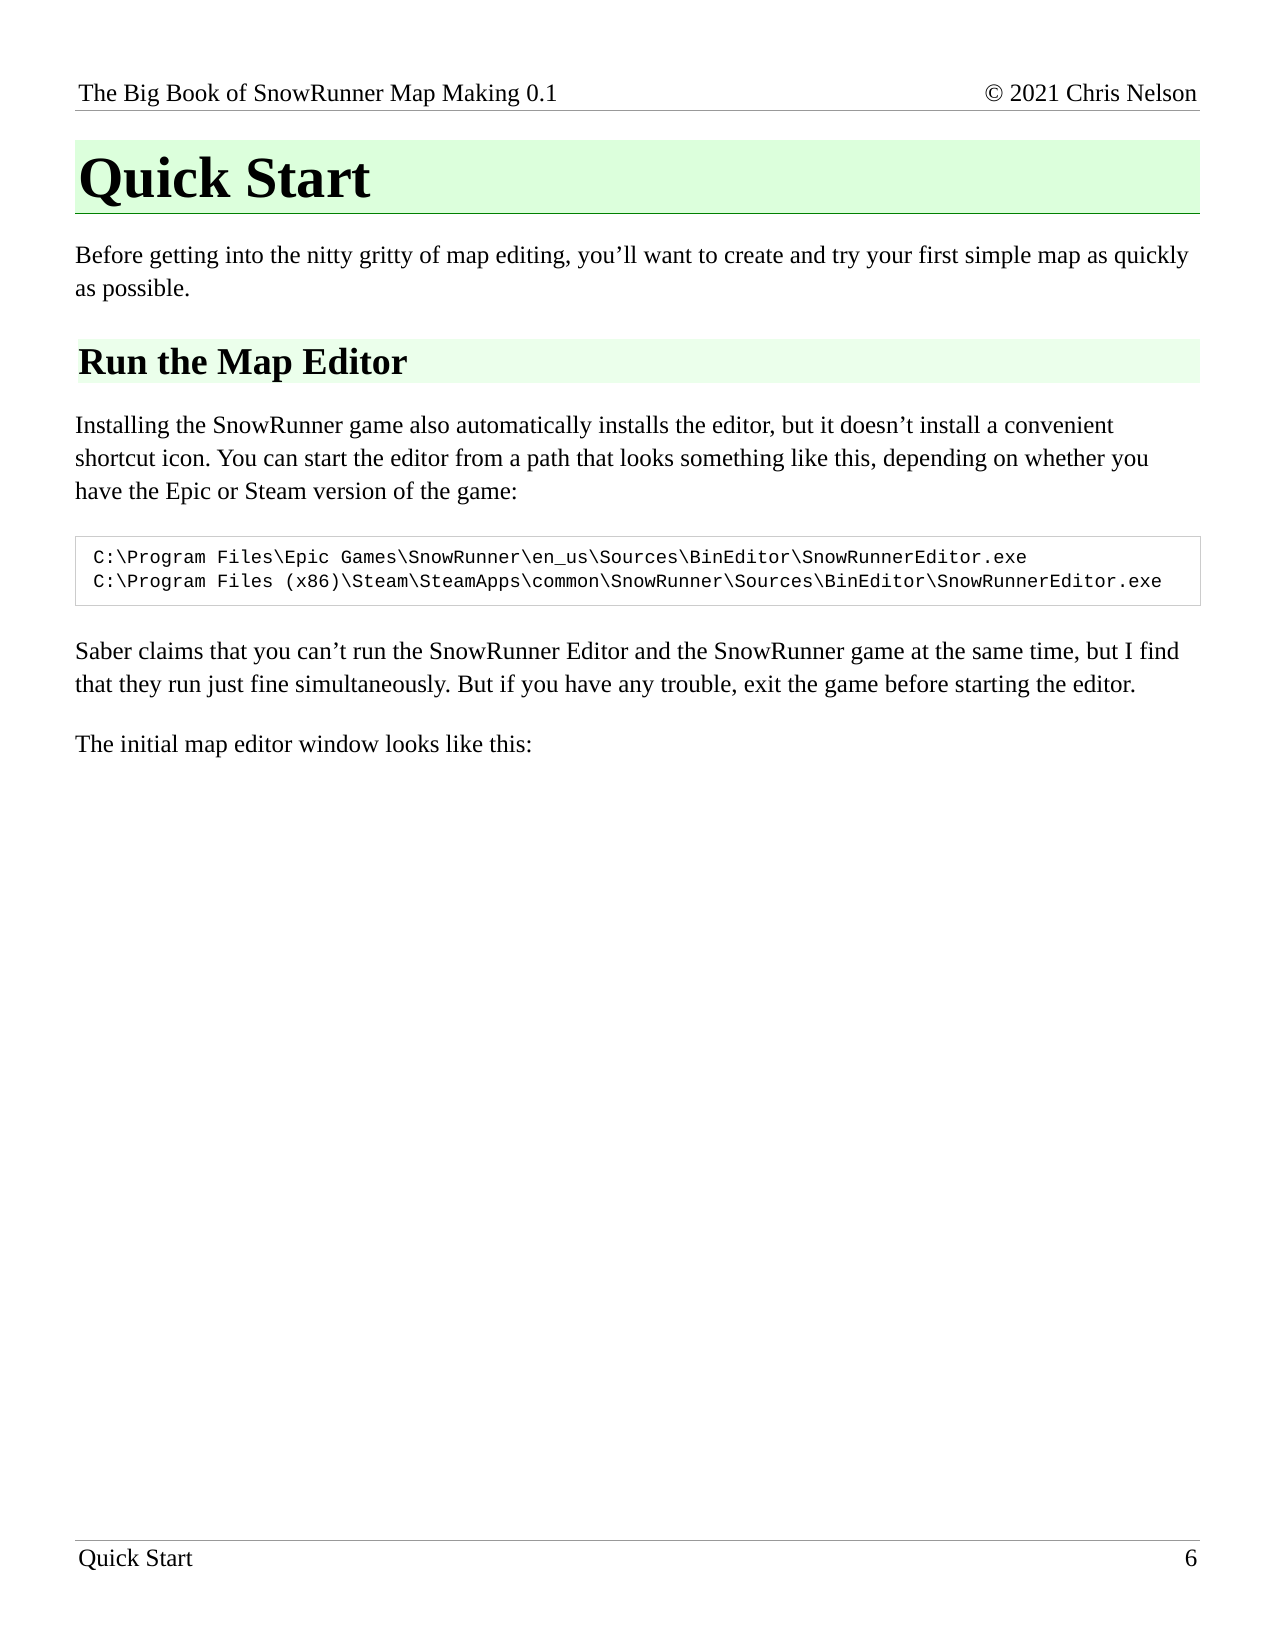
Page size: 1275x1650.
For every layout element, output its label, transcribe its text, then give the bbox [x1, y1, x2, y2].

text C:\Program Files (x86)\Steam\SteamApps\common\SnowRunner\Sources\BinEditor\SnowRunnerEditor.exe [76, 560, 1200, 605]
text The initial map editor window looks like this: [75, 729, 1200, 757]
subtitle Quick Start [75, 140, 1200, 213]
subtitle Run the Map Editor [78, 339, 1200, 383]
text C:\Program Files\Epic Games\SnowRunner\en_us\Sources\BinEditor\SnowRunnerEditor.exe [76, 537, 1200, 560]
text Saber claims that you can’t run the SnowRunner Editor and the SnowRunner game at the same time, but I find that they run just fine simultaneously. But if you have any trouble, exit the game before starting the editor. [75, 636, 1200, 697]
text Installing the SnowRunner game also automatically installs the editor, but it doesn’t install a convenient shortcut icon. You can start the editor from a path that looks something like this, depending on whether you have the Epic or Steam version of the game: [75, 410, 1200, 504]
text Before getting into the nitty gritty of map editing, you’ll want to create and try your first simple map as quickly as possible. [75, 240, 1200, 302]
